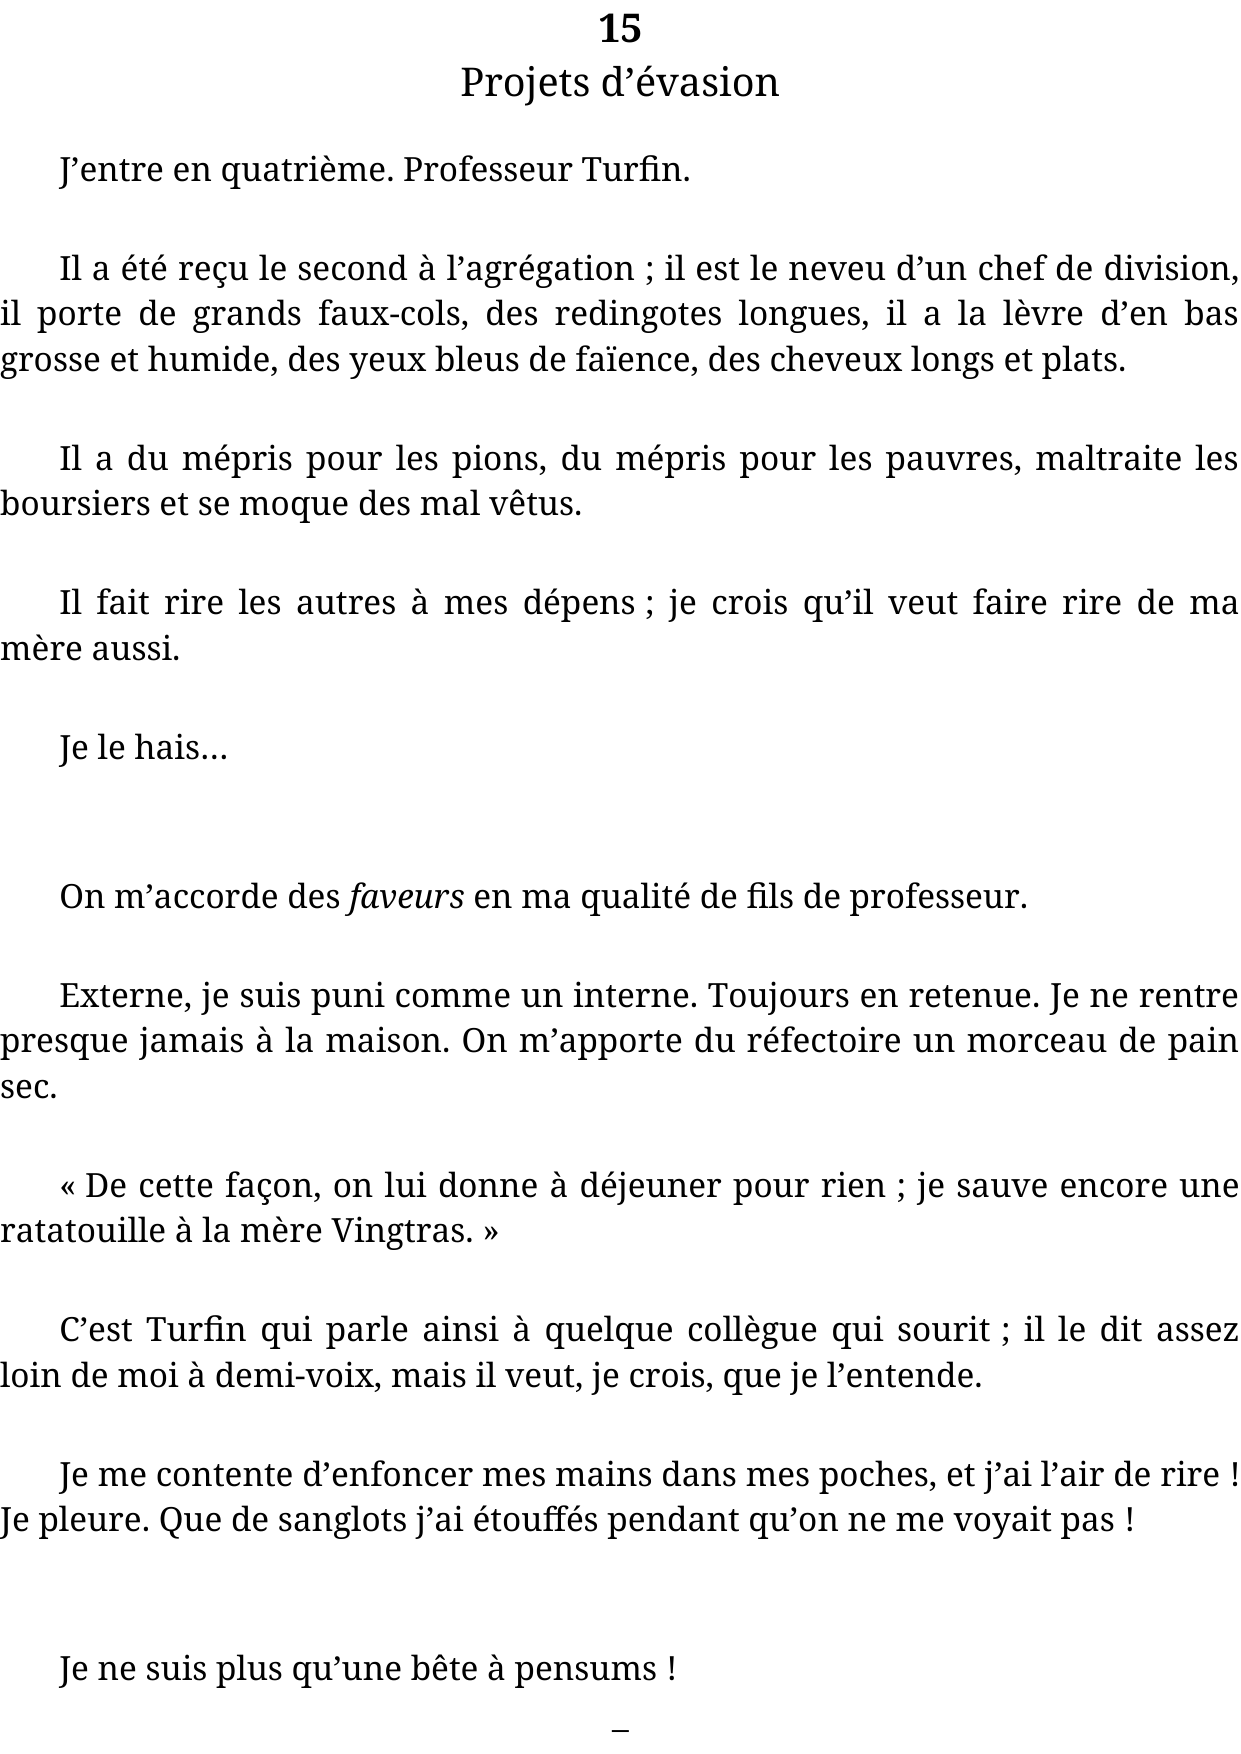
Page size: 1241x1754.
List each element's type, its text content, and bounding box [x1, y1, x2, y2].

text Il fait rire les autres à mes dépens ; je crois qu’il veut faire rire de ma mère aussi. [0, 579, 1240, 670]
text Il a du mépris pour les pions, du mépris pour les pauvres, maltraite les boursiers et se moque des mal vêtus. [0, 434, 1240, 525]
text Externe, je suis puni comme un interne. Toujours en retenue. Je ne rentre presque jamais à la maison. On m’apporte du réfectoire un morceau de pain sec. [0, 972, 1240, 1108]
text « De cette façon, on lui donne à déjeuner pour rien ; je sauve encore une ratatouille à la mère Vingtras. » [0, 1162, 1240, 1252]
text Je me contente d’enfoncer mes mains dans mes poches, et j’ai l’air de rire ! Je pleure. Que de sanglots j’ai étouffés pendant qu’on ne me voyait pas ! [0, 1451, 1240, 1542]
text J’entre en quatrième. Professeur Turfin. [0, 145, 1240, 191]
subtitle 15 Projets d’évasion [0, 0, 1240, 108]
text Je ne suis plus qu’une bête à pensums ! [0, 1645, 1240, 1690]
text Il a été reçu le second à l’agrégation ; il est le neveu d’un chef de division, il porte de grands faux-cols, des redingotes longues, il a la lèvre d’en bas grosse et humide, des yeux bleus de faïence, des cheveux longs et plats. [0, 244, 1240, 381]
text On m’accorde des faveurs en ma qualité de fils de professeur. [0, 872, 1240, 918]
text C’est Turfin qui parle ainsi à quelque collègue qui sourit ; il le dit assez loin de moi à demi-voix, mais il veut, je crois, que je l’entende. [0, 1306, 1240, 1397]
text Je le hais… [0, 724, 1240, 769]
